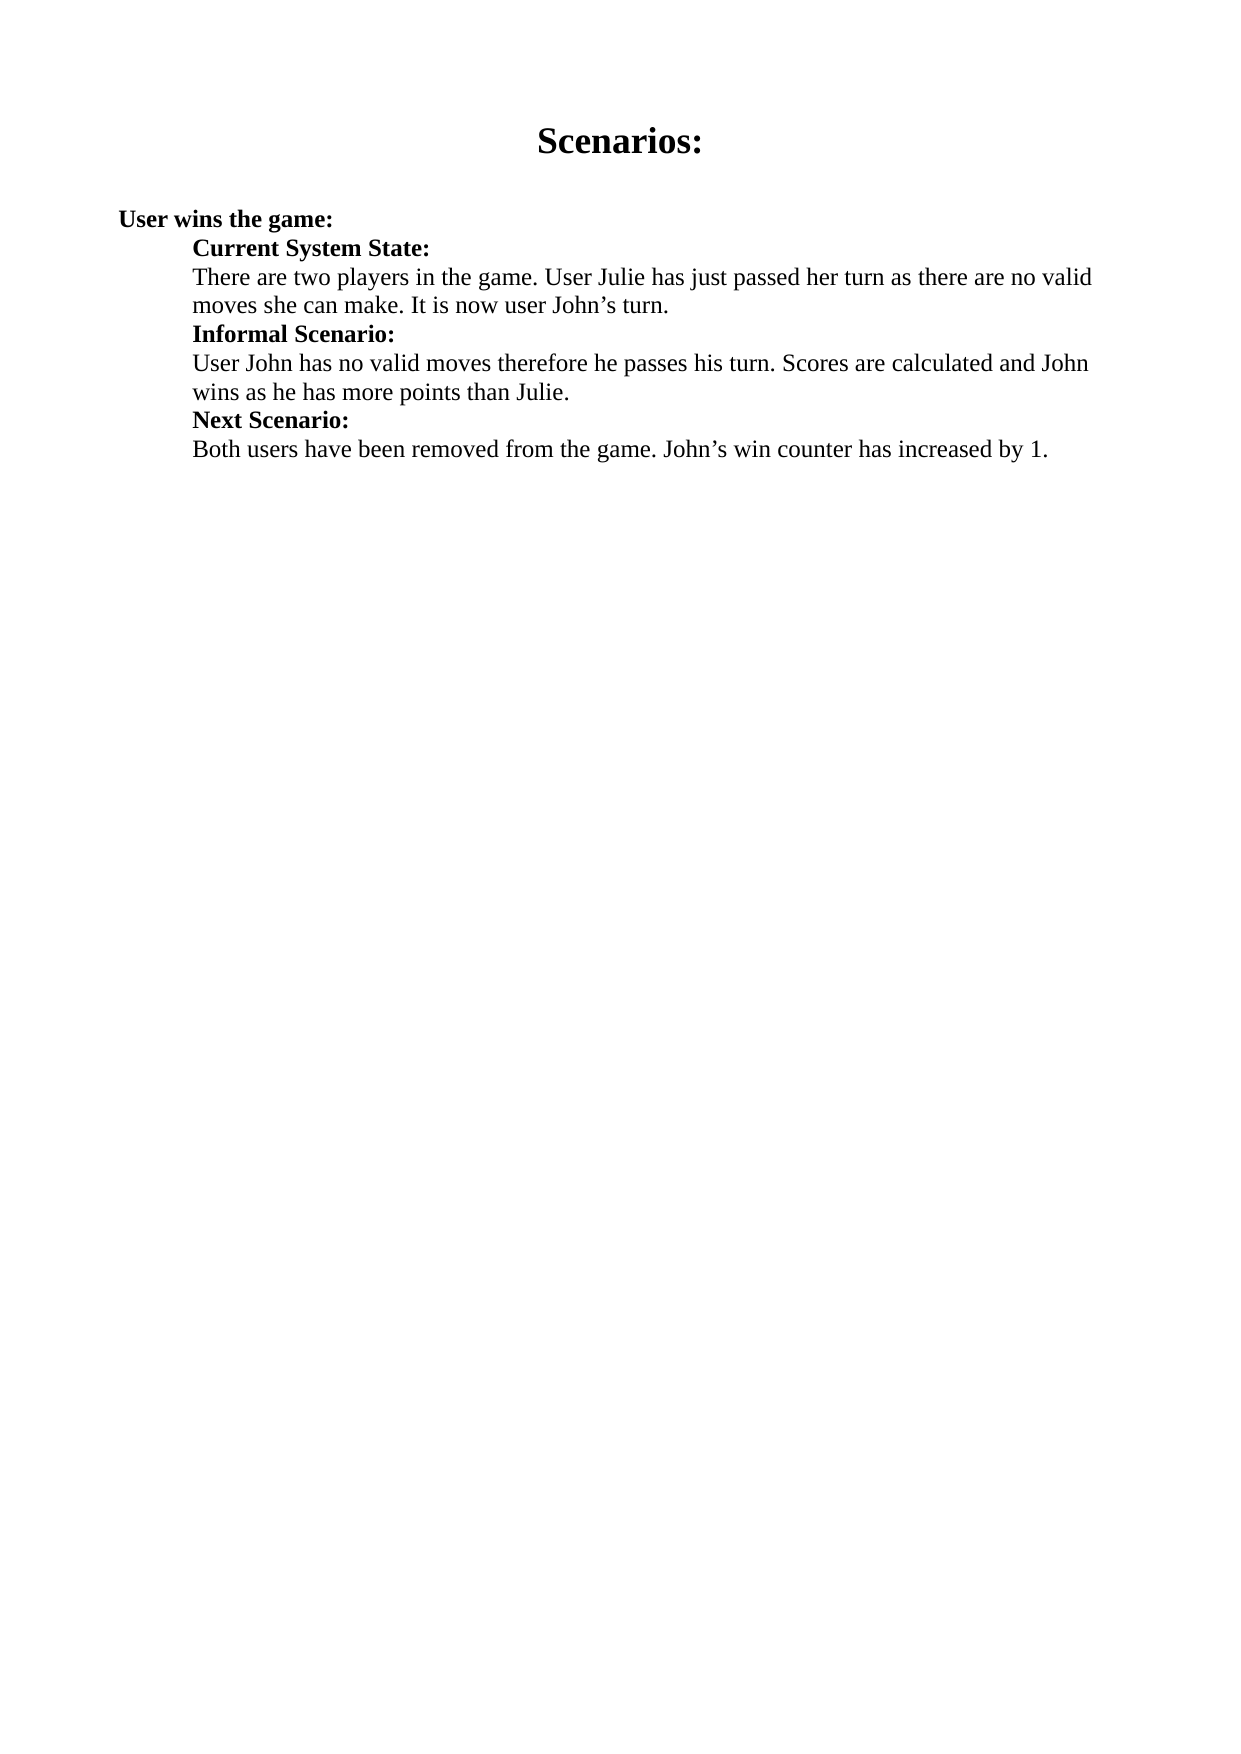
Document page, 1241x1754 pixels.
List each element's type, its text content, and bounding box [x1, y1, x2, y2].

text Scenarios: [118, 118, 1122, 161]
text Informal Scenario: [118, 319, 1122, 348]
text Current System State: [118, 233, 1122, 262]
text There are two players in the game. User Julie has just passed her turn as there are no valid [118, 262, 1122, 291]
text wins as he has more points than Julie. [118, 377, 1122, 406]
text Next Scenario: [118, 406, 1122, 434]
text moves she can make. It is now user John’s turn. [118, 291, 1122, 319]
text User John has no valid moves therefore he passes his turn. Scores are calculated and John [118, 348, 1122, 377]
text Both users have been removed from the game. John’s win counter has increased by 1. [118, 434, 1122, 463]
text User wins the game: [118, 204, 1122, 233]
